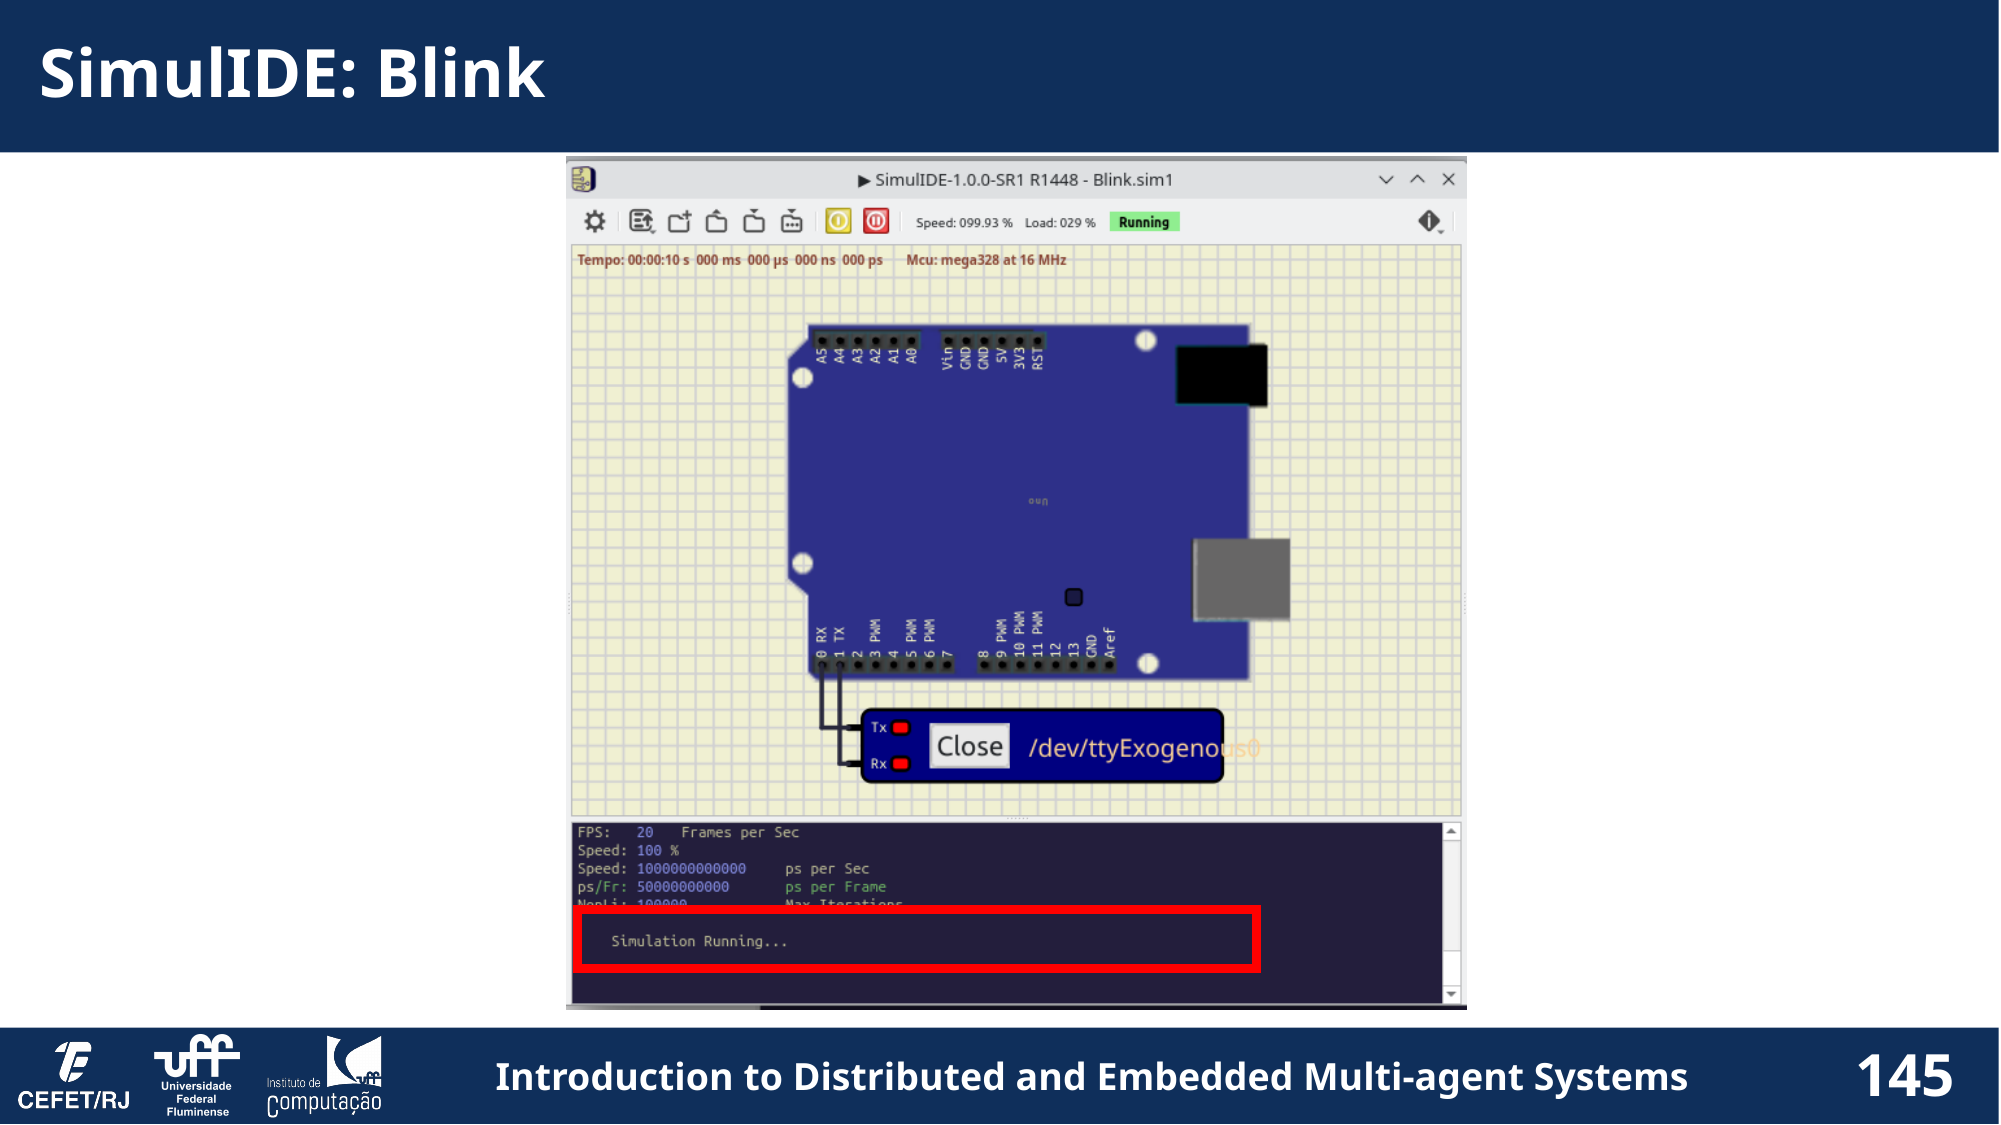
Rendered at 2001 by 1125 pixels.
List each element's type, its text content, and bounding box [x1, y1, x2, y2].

text_box SimulIDE: Blink [25, 23, 1998, 116]
picture [566, 156, 1467, 1010]
picture [153, 1033, 241, 1121]
picture [265, 1033, 383, 1118]
picture [18, 1021, 129, 1125]
